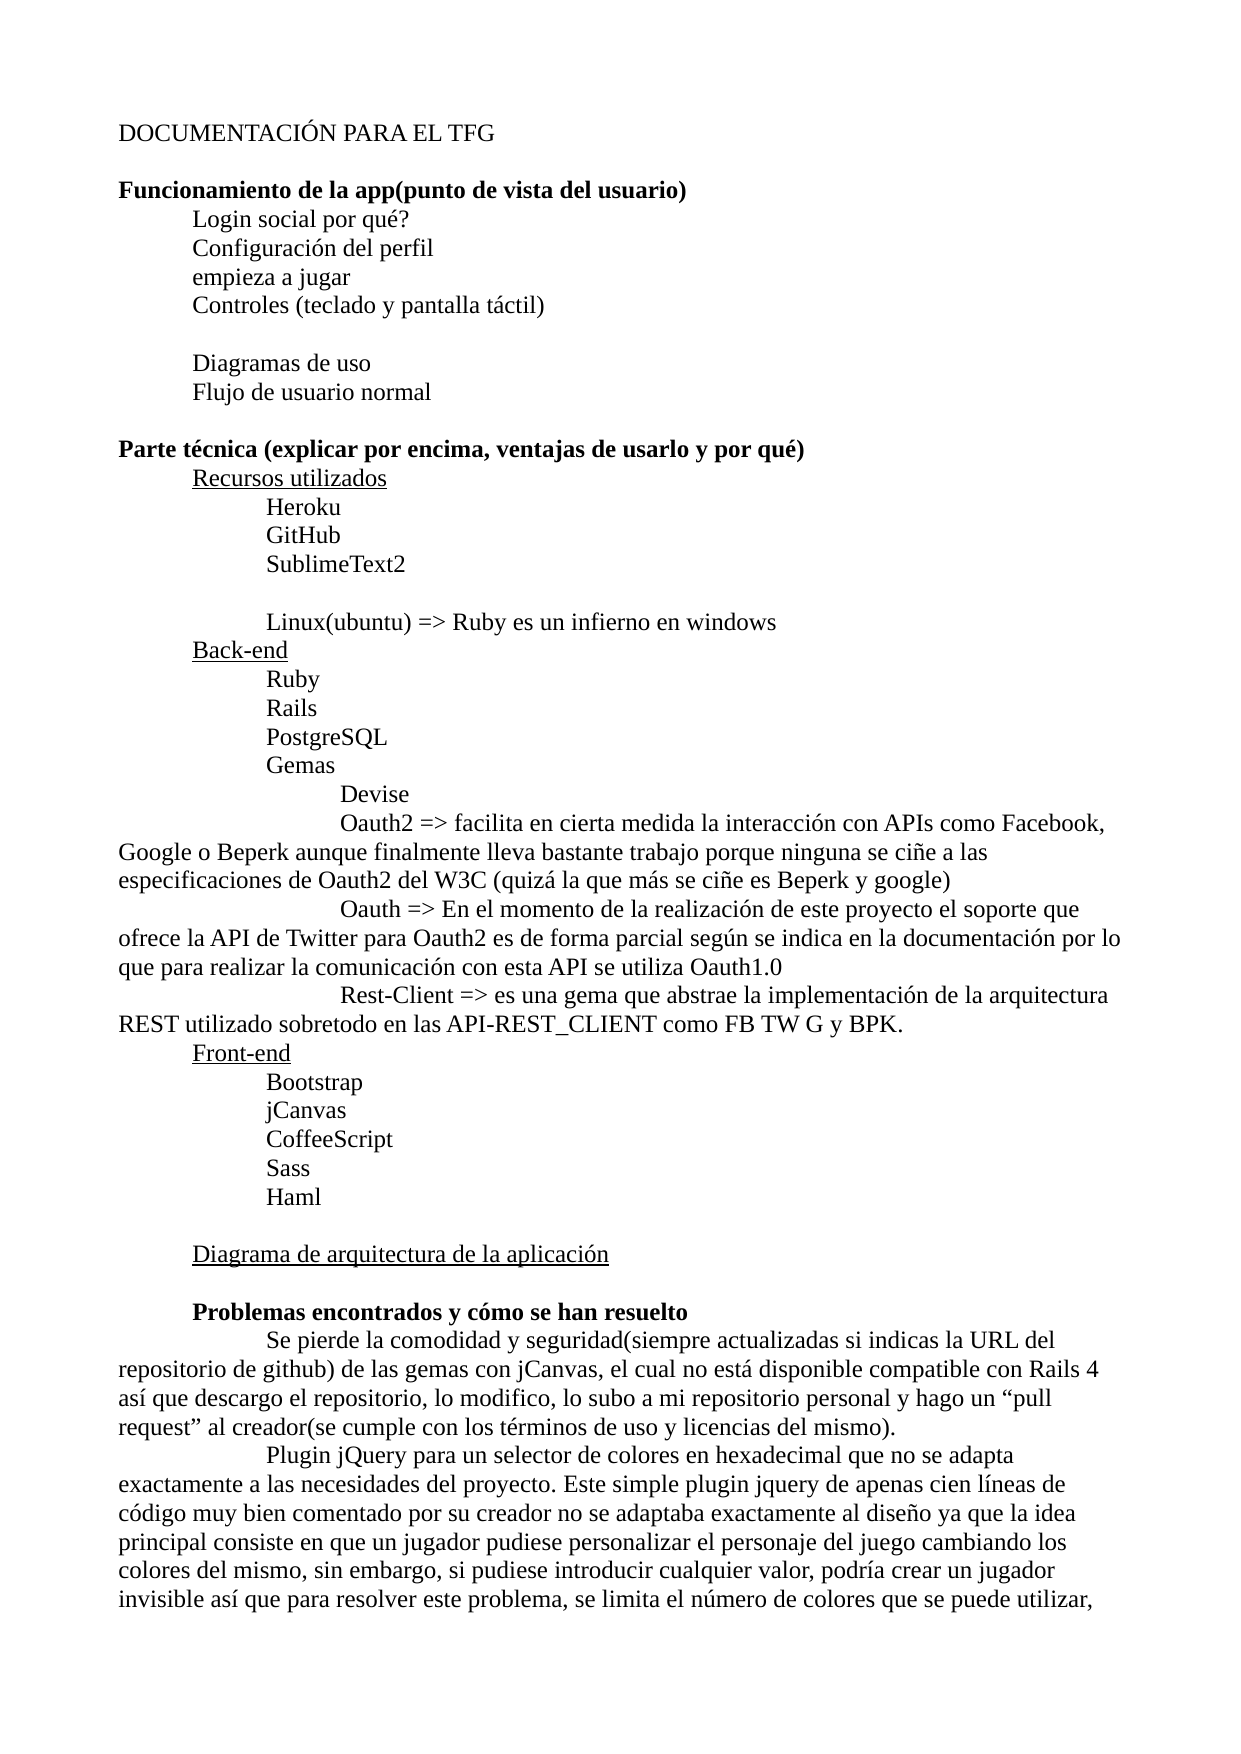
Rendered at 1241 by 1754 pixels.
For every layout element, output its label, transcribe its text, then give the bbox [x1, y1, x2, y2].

text Front-end [118, 1038, 1122, 1067]
text SublimeText2 [118, 549, 1122, 578]
text CoffeeScript [118, 1124, 1122, 1153]
text Haml [118, 1182, 1122, 1211]
text Diagramas de uso [118, 348, 1122, 377]
text Controles (teclado y pantalla táctil) [118, 291, 1122, 319]
text Back-end [118, 636, 1122, 664]
text Problemas encontrados y cómo se han resuelto [118, 1297, 1122, 1326]
text Sass [118, 1153, 1122, 1182]
text Login social por qué? [118, 204, 1122, 233]
text Devise [118, 779, 1122, 808]
text Rest-Client => es una gema que abstrae la implementación de la arquitectura REST utilizado sobretodo en las API-REST_CLIENT como FB TW G y BPK. [118, 981, 1122, 1038]
text Linux(ubuntu) => Ruby es un infierno en windows [118, 607, 1122, 636]
text DOCUMENTACIÓN PARA EL TFG [118, 118, 1122, 147]
text Rails [118, 693, 1122, 722]
text empieza a jugar [118, 262, 1122, 291]
text Diagrama de arquitectura de la aplicación [118, 1239, 1122, 1268]
text Gemas [118, 751, 1122, 779]
text Oauth2 => facilita en cierta medida la interacción con APIs como Facebook, Google o Beperk aunque finalmente lleva bastante trabajo porque ninguna se ciñe a las especificaciones de Oauth2 del W3C (quizá la que más se ciñe es Beperk y google) [118, 808, 1122, 894]
text PostgreSQL [118, 722, 1122, 751]
text Flujo de usuario normal [118, 377, 1122, 406]
text Parte técnica (explicar por encima, ventajas de usarlo y por qué) [118, 434, 1122, 463]
text Funcionamiento de la app(punto de vista del usuario) [118, 176, 1122, 204]
text Bootstrap [118, 1067, 1122, 1096]
text jCanvas [118, 1096, 1122, 1124]
text Oauth => En el momento de la realización de este proyecto el soporte que ofrece la API de Twitter para Oauth2 es de forma parcial según se indica en la documentación por lo que para realizar la comunicación con esta API se utiliza Oauth1.0 [118, 894, 1122, 981]
text Ruby [118, 664, 1122, 693]
text GitHub [118, 521, 1122, 549]
text Plugin jQuery para un selector de colores en hexadecimal que no se adapta exactamente a las necesidades del proyecto. Este simple plugin jquery de apenas cien líneas de código muy bien comentado por su creador no se adaptaba exactamente al diseño ya que la idea principal consiste en que un jugador pudiese personalizar el personaje del juego cambiando los colores del mismo, sin embargo, si pudiese introducir cualquier valor, podría crear un jugador invisible así que para resolver este problema, se limita el número de colores que se puede utilizar, [118, 1441, 1122, 1613]
text Configuración del perfil [118, 233, 1122, 262]
text Se pierde la comodidad y seguridad(siempre actualizadas si indicas la URL del repositorio de github) de las gemas con jCanvas, el cual no está disponible compatible con Rails 4 así que descargo el repositorio, lo modifico, lo subo a mi repositorio personal y hago un “pull request” al creador(se cumple con los términos de uso y licencias del mismo). [118, 1326, 1122, 1441]
text Heroku [118, 492, 1122, 521]
text Recursos utilizados [118, 463, 1122, 492]
